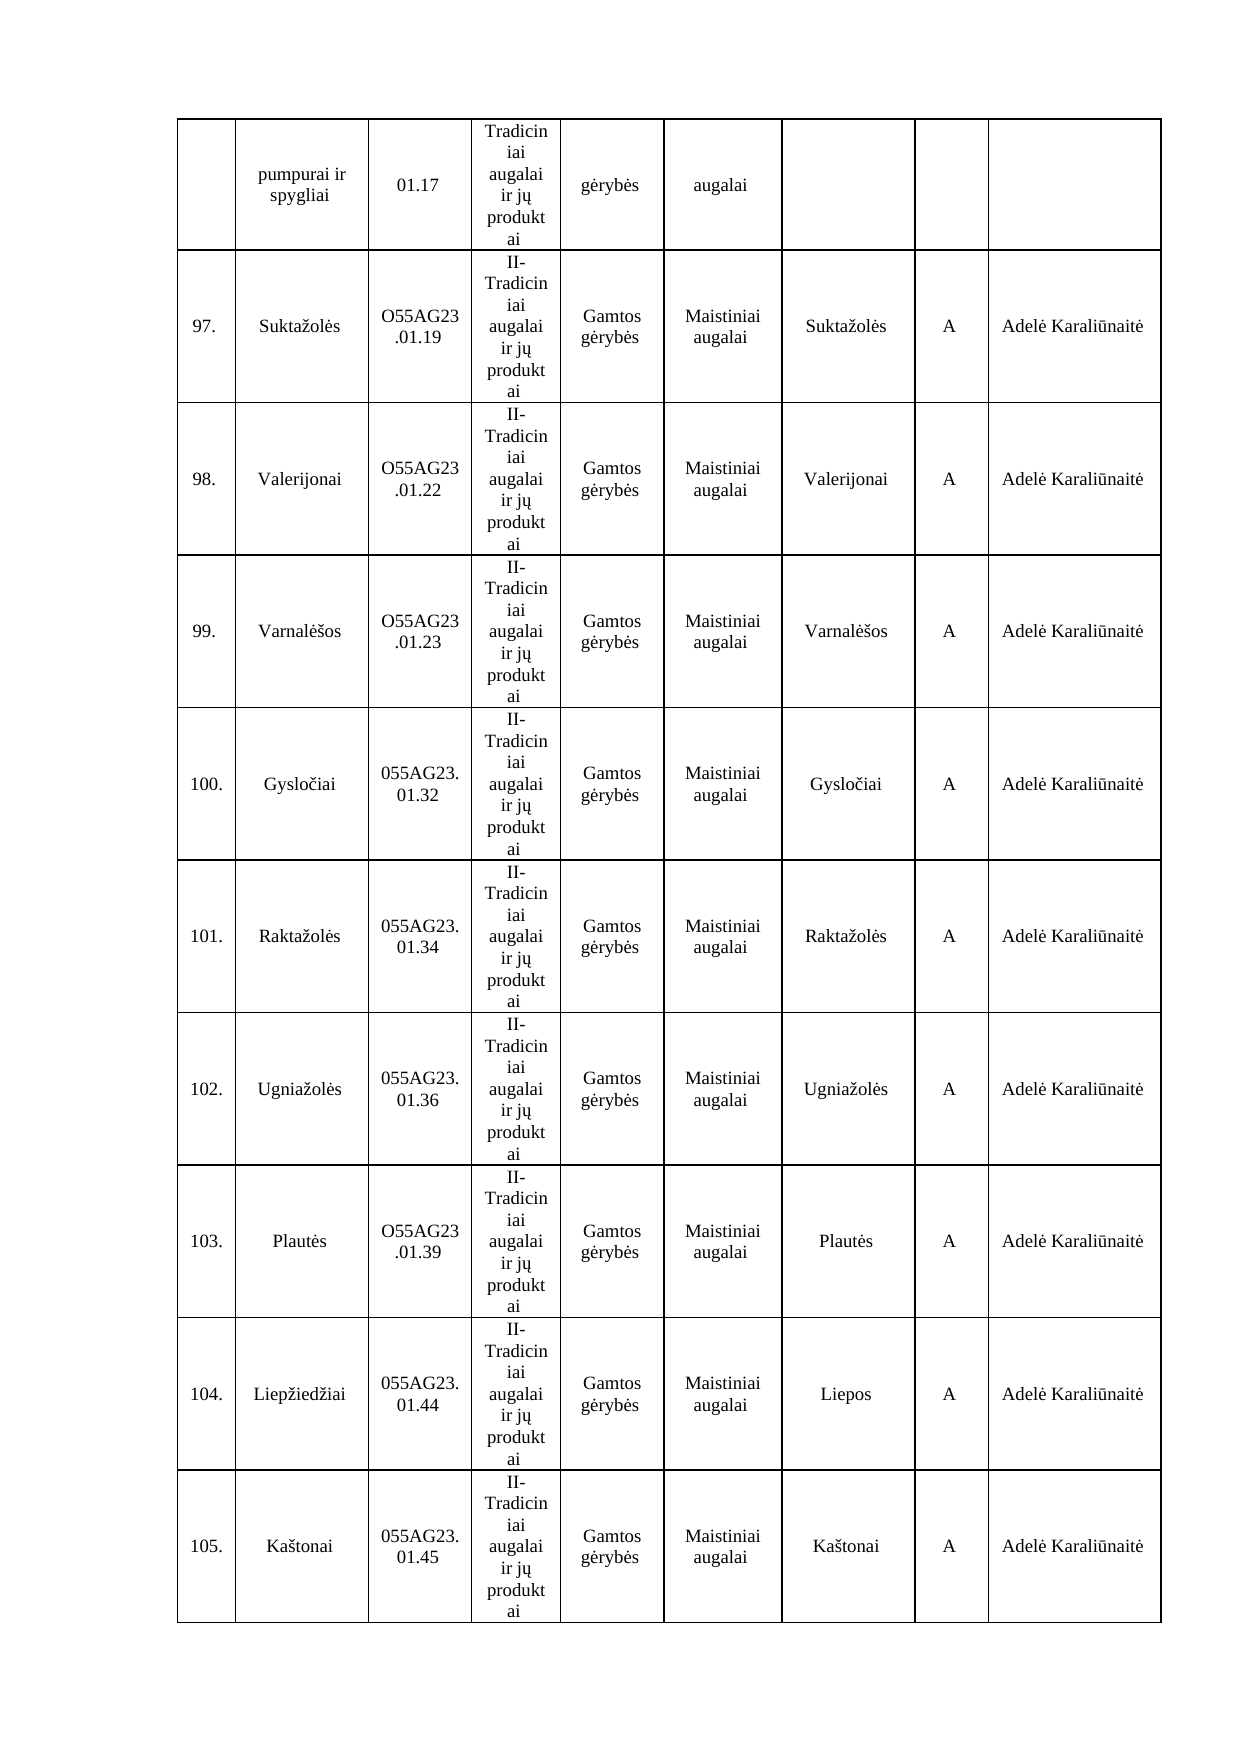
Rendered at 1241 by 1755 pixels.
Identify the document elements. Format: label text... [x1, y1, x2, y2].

table_cell Maistiniai augalai [665, 403, 781, 554]
table_cell Kaštonai [236, 1471, 368, 1622]
table_cell Kaštonai [783, 1471, 914, 1622]
table_cell Valerijonai [783, 403, 914, 554]
table_cell II-Tradiciniai augalai ir jų produktai [472, 1166, 560, 1317]
table_cell gėrybės [561, 120, 663, 249]
table_cell Adelė Karaliūnaitė [989, 1166, 1160, 1317]
table_cell II-Tradiciniai augalai ir jų produktai [472, 1318, 560, 1469]
table_cell Adelė Karaliūnaitė [989, 556, 1160, 707]
table_cell A [916, 251, 988, 402]
table_cell II-Tradiciniai augalai ir jų produktai [472, 556, 560, 707]
table_cell O55AG23.01.22 [369, 403, 471, 554]
table_cell [916, 120, 988, 249]
table_cell Gamtos gėrybės [561, 251, 663, 402]
table_cell Adelė Karaliūnaitė [989, 1471, 1160, 1622]
table_cell II-Tradiciniai augalai ir jų produktai [472, 1471, 560, 1622]
table_cell Liepos [783, 1318, 914, 1469]
table_cell Maistiniai augalai [665, 1318, 781, 1469]
table_cell Valerijonai [236, 403, 368, 554]
table_cell Gamtos gėrybės [561, 403, 663, 554]
table_cell pumpurai ir spygliai [236, 120, 368, 249]
table_cell 055AG23.01.36 [369, 1013, 471, 1164]
table_cell Tradiciniai augalai ir jų produktai [472, 120, 560, 249]
table_cell Adelė Karaliūnaitė [989, 251, 1160, 402]
table_cell A [916, 708, 988, 859]
table_cell Gamtos gėrybės [561, 708, 663, 859]
table_cell 104. [178, 1318, 235, 1469]
table_cell Maistiniai augalai [665, 1013, 781, 1164]
table_cell Maistiniai augalai [665, 1166, 781, 1317]
table_cell Maistiniai augalai [665, 556, 781, 707]
table_cell Gamtos gėrybės [561, 1166, 663, 1317]
table_cell 103. [178, 1166, 235, 1317]
table_cell II-Tradiciniai augalai ir jų produktai [472, 251, 560, 402]
table_cell Ugniažolės [236, 1013, 368, 1164]
table_cell 102. [178, 1013, 235, 1164]
table_cell Raktažolės [783, 861, 914, 1012]
table_cell A [916, 1471, 988, 1622]
table_cell Gamtos gėrybės [561, 1318, 663, 1469]
table_cell Gamtos gėrybės [561, 1471, 663, 1622]
table_cell Varnalėšos [236, 556, 368, 707]
table_cell II-Tradiciniai augalai ir jų produktai [472, 861, 560, 1012]
table_cell Adelė Karaliūnaitė [989, 403, 1160, 554]
table_cell Adelė Karaliūnaitė [989, 1318, 1160, 1469]
table_cell Adelė Karaliūnaitė [989, 708, 1160, 859]
table_cell 055AG23.01.44 [369, 1318, 471, 1469]
table_cell Gysločiai [783, 708, 914, 859]
table_cell 99. [178, 556, 235, 707]
table_cell Plautės [783, 1166, 914, 1317]
table_cell II-Tradiciniai augalai ir jų produktai [472, 403, 560, 554]
table_cell A [916, 1166, 988, 1317]
table_cell 055AG23.01.32 [369, 708, 471, 859]
table_cell II-Tradiciniai augalai ir jų produktai [472, 708, 560, 859]
table_cell Maistiniai augalai [665, 861, 781, 1012]
table_cell 100. [178, 708, 235, 859]
table_cell 97. [178, 251, 235, 402]
table_cell Gamtos gėrybės [561, 1013, 663, 1164]
table_cell II-Tradiciniai augalai ir jų produktai [472, 1013, 560, 1164]
table_cell O55AG23.01.19 [369, 251, 471, 402]
table_cell Adelė Karaliūnaitė [989, 861, 1160, 1012]
table_cell Gamtos gėrybės [561, 861, 663, 1012]
table_cell Adelė Karaliūnaitė [989, 1013, 1160, 1164]
table_cell 055AG23.01.45 [369, 1471, 471, 1622]
table_cell 01.17 [369, 120, 471, 249]
table_cell [178, 120, 235, 249]
table_cell 105. [178, 1471, 235, 1622]
table_cell Maistiniai augalai [665, 1471, 781, 1622]
table_cell A [916, 403, 988, 554]
table_cell Raktažolės [236, 861, 368, 1012]
table_cell A [916, 1013, 988, 1164]
table_cell Gamtos gėrybės [561, 556, 663, 707]
table_cell Suktažolės [236, 251, 368, 402]
table_cell augalai [665, 120, 781, 249]
table_cell Ugniažolės [783, 1013, 914, 1164]
table_cell Maistiniai augalai [665, 251, 781, 402]
table_cell 101. [178, 861, 235, 1012]
table_cell Varnalėšos [783, 556, 914, 707]
table_cell [989, 120, 1160, 249]
table_cell 98. [178, 403, 235, 554]
table_cell Plautės [236, 1166, 368, 1317]
table_cell [783, 120, 914, 249]
table_cell A [916, 556, 988, 707]
table_cell Maistiniai augalai [665, 708, 781, 859]
table_cell 055AG23.01.34 [369, 861, 471, 1012]
table_cell A [916, 1318, 988, 1469]
table_cell Gysločiai [236, 708, 368, 859]
table_cell Suktažolės [783, 251, 914, 402]
table_cell O55AG23.01.23 [369, 556, 471, 707]
table_cell O55AG23.01.39 [369, 1166, 471, 1317]
table_cell A [916, 861, 988, 1012]
table_cell Liepžiedžiai [236, 1318, 368, 1469]
